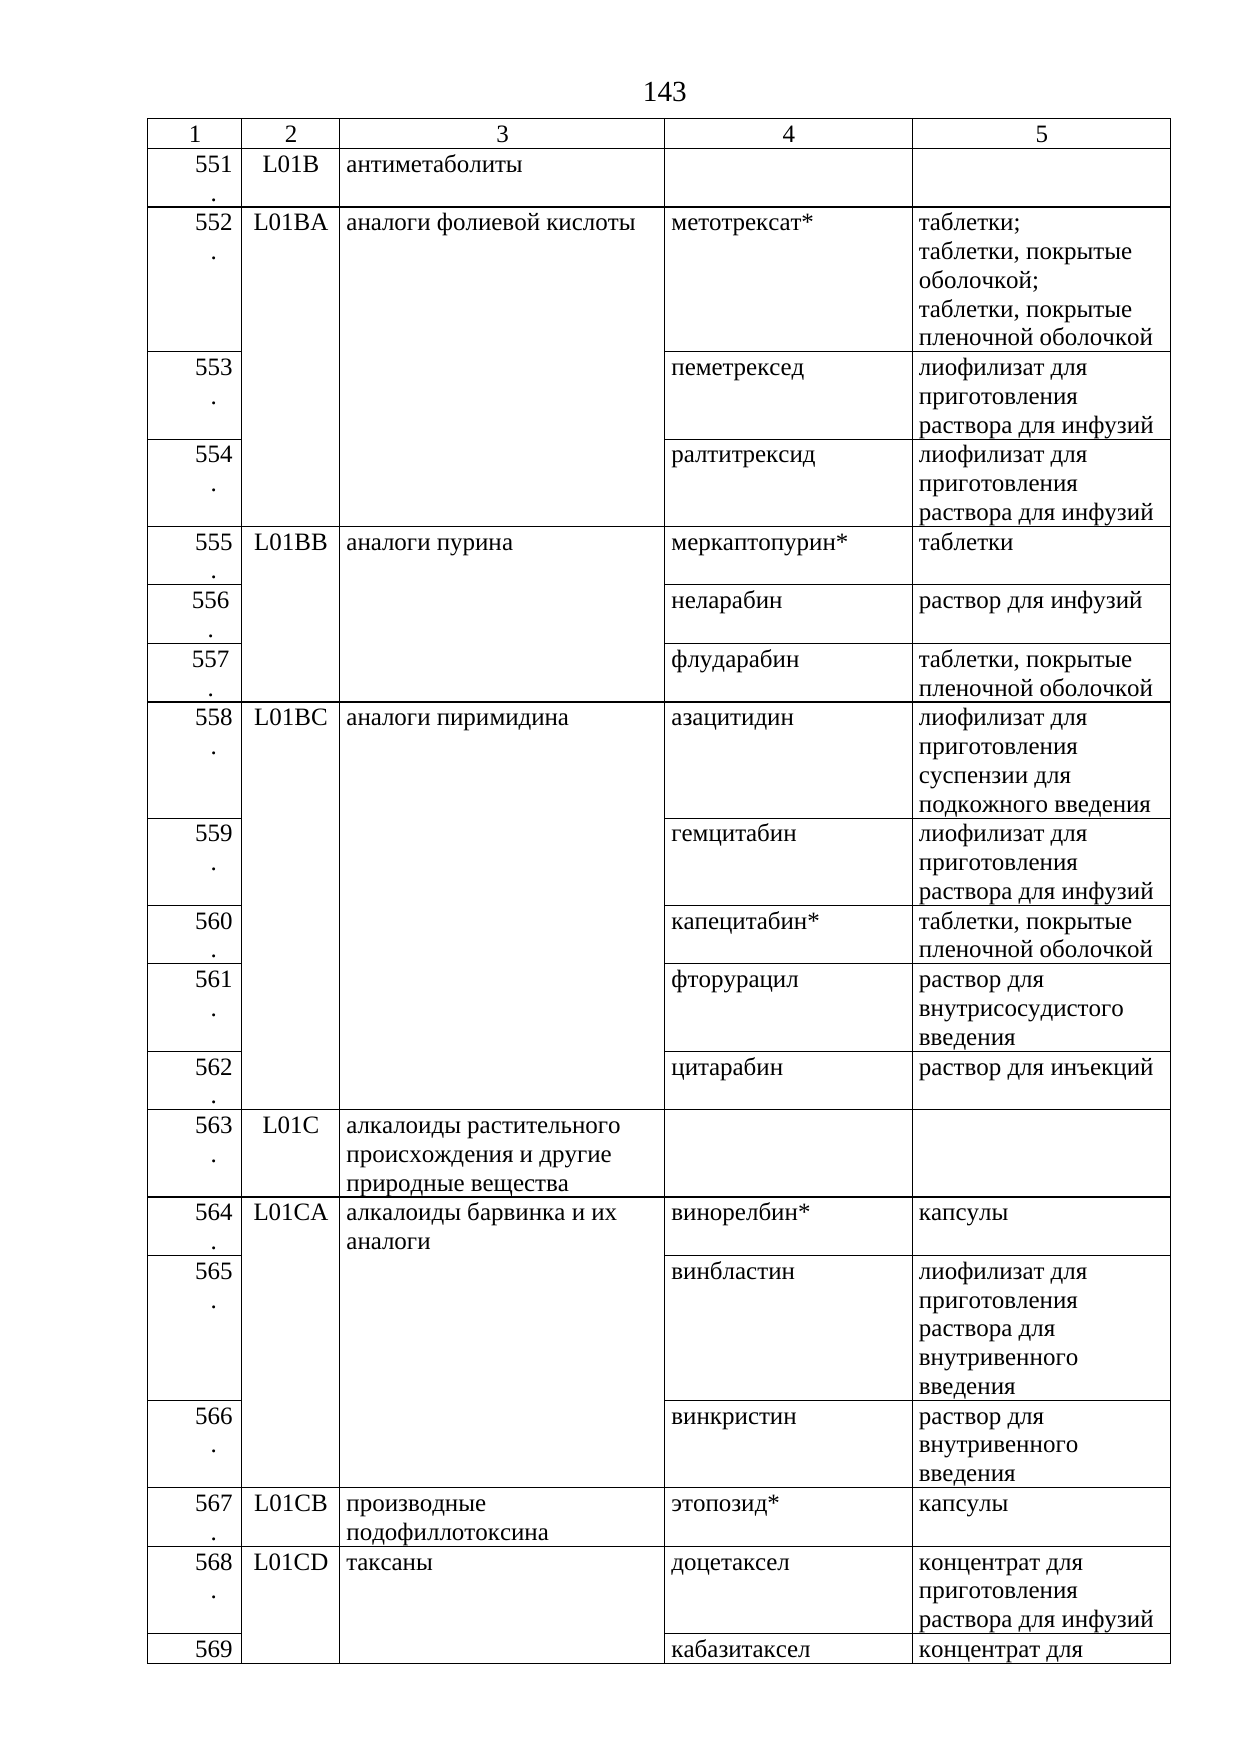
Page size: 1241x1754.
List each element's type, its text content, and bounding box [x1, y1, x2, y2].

table_cell лиофилизат для приготовления раствора для инфузий [913, 819, 1170, 905]
table_cell концентрат для [913, 1634, 1170, 1663]
table_cell меркаптопурин* [665, 527, 912, 584]
table_cell L01BA [242, 208, 339, 526]
table_cell винкристин [665, 1401, 912, 1487]
table_cell [148, 149, 241, 206]
table_cell винбластин [665, 1256, 912, 1400]
table_cell таблетки [913, 527, 1170, 584]
table_cell капсулы [913, 1198, 1170, 1255]
table_cell ралтитрексид [665, 440, 912, 526]
table_cell капецитабин* [665, 906, 912, 963]
table_cell таблетки, покрытые пленочной оболочкой [913, 644, 1170, 701]
table_cell [148, 819, 241, 905]
table_cell антиметаболиты [340, 149, 664, 206]
table_cell [148, 964, 241, 1051]
table_cell [148, 352, 241, 438]
table_cell [913, 149, 1170, 206]
table_cell L01CA [242, 1198, 339, 1487]
table_cell производные подофиллотоксина [340, 1488, 664, 1546]
table_cell метотрексат* [665, 208, 912, 351]
table_cell алкалоиды барвинка и их аналоги [340, 1198, 664, 1487]
table_cell [148, 703, 241, 817]
table_cell L01CD [242, 1547, 339, 1663]
table_cell кабазитаксел [665, 1634, 912, 1663]
table_cell лиофилизат для приготовления раствора для инфузий [913, 352, 1170, 438]
table_header 3 [340, 119, 664, 148]
table_cell [913, 1110, 1170, 1196]
table_cell [148, 644, 241, 701]
table_cell [148, 1547, 241, 1633]
table_cell раствор для инфузий [913, 585, 1170, 643]
table_cell аналоги пурина [340, 527, 664, 701]
table_cell алкалоиды растительного происхождения и другие природные вещества [340, 1110, 664, 1196]
table_cell L01B [242, 149, 339, 206]
table_header 2 [242, 119, 339, 148]
table_cell флударабин [665, 644, 912, 701]
table_cell пеметрексед [665, 352, 912, 438]
table_cell доцетаксел [665, 1547, 912, 1633]
table_cell [148, 585, 241, 643]
table_cell гемцитабин [665, 819, 912, 905]
table_cell цитарабин [665, 1052, 912, 1109]
table_header 5 [913, 119, 1170, 148]
table_cell раствор для внутрисосудистого введения [913, 964, 1170, 1051]
table_cell L01CB [242, 1488, 339, 1546]
table_cell [148, 1488, 241, 1546]
table_cell винорелбин* [665, 1198, 912, 1255]
table_cell [148, 1052, 241, 1109]
table_cell лиофилизат для приготовления раствора для инфузий [913, 440, 1170, 526]
table_cell [665, 149, 912, 206]
table_cell [148, 1401, 241, 1487]
table_cell [148, 1256, 241, 1400]
table_cell L01BB [242, 527, 339, 701]
table_cell неларабин [665, 585, 912, 643]
table_cell фторурацил [665, 964, 912, 1051]
table_cell таксаны [340, 1547, 664, 1663]
table_cell [148, 1634, 241, 1663]
table_cell азацитидин [665, 703, 912, 817]
table_cell [148, 208, 241, 351]
table_cell раствор для инъекций [913, 1052, 1170, 1109]
table_cell аналоги фолиевой кислоты [340, 208, 664, 526]
table_cell лиофилизат для приготовления суспензии для подкожного введения [913, 703, 1170, 817]
table_cell L01BC [242, 703, 339, 1109]
table_cell лиофилизат для приготовления раствора для внутривенного введения [913, 1256, 1170, 1400]
table_cell капсулы [913, 1488, 1170, 1546]
table_cell этопозид* [665, 1488, 912, 1546]
table_cell [665, 1110, 912, 1196]
table_header 1 [148, 119, 241, 148]
table_cell таблетки, покрытые пленочной оболочкой [913, 906, 1170, 963]
table_cell [148, 440, 241, 526]
table_cell концентрат для приготовления раствора для инфузий [913, 1547, 1170, 1633]
table_cell [148, 1110, 241, 1196]
table_cell таблетки; таблетки, покрытые оболочкой; таблетки, покрытые пленочной оболочкой [913, 208, 1170, 351]
table_cell [148, 1198, 241, 1255]
table_cell [148, 906, 241, 963]
table_cell L01C [242, 1110, 339, 1196]
table_cell аналоги пиримидина [340, 703, 664, 1109]
table_cell [148, 527, 241, 584]
table_cell раствор для внутривенного введения [913, 1401, 1170, 1487]
table_header 4 [665, 119, 912, 148]
